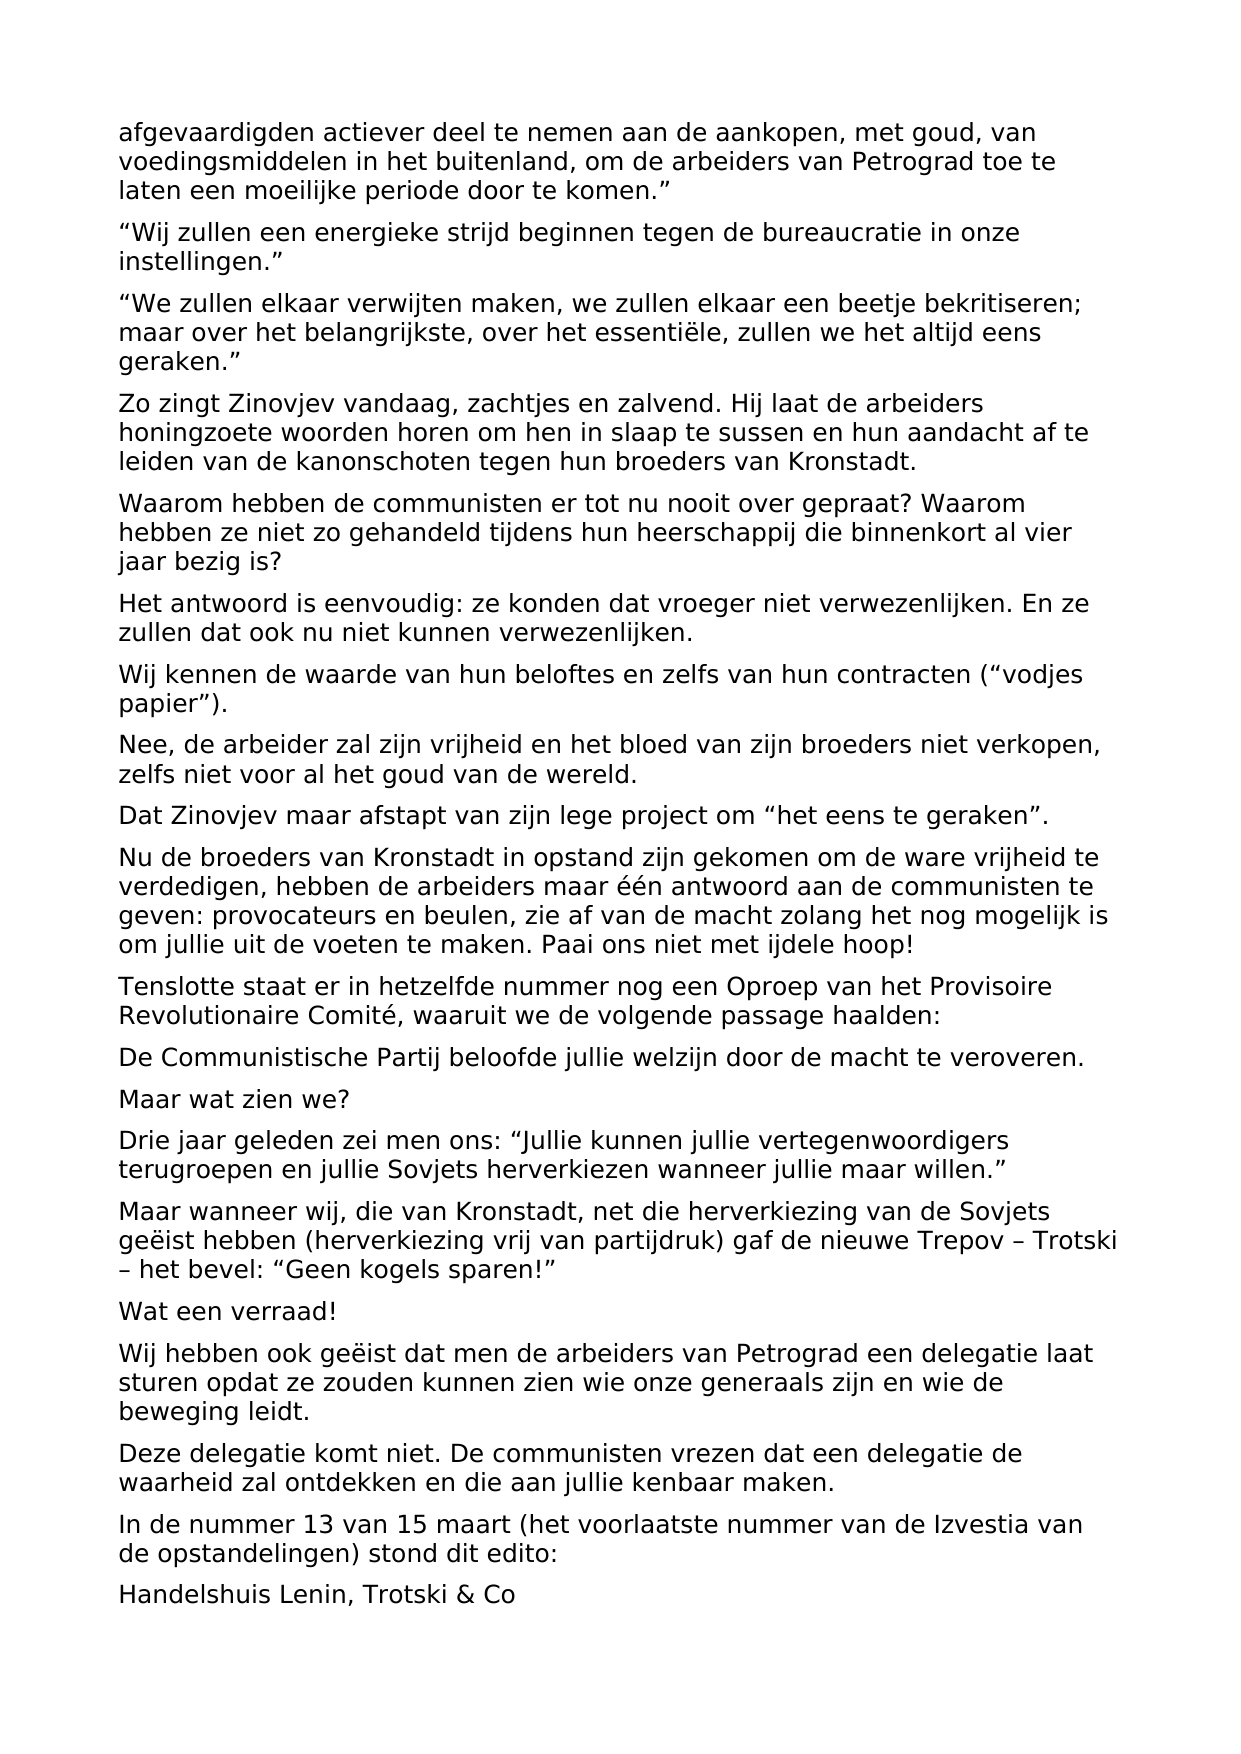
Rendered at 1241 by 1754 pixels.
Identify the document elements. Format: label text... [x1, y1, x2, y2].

text Nu de broeders van Kronstadt in opstand zijn gekomen om de ware vrijheid te verdedigen, hebben de arbeiders maar één antwoord aan de communisten te geven: provocateurs en beulen, zie af van de macht zolang het nog mogelijk is om jullie uit de voeten te maken. Paai ons niet met ijdele hoop! [118, 843, 1122, 960]
text Maar wat zien we? [118, 1085, 1122, 1114]
text De Communistische Partij beloofde jullie welzijn door de macht te veroveren. [118, 1043, 1122, 1072]
text Maar wanneer wij, die van Kronstadt, net die herverkiezing van de Sovjets geëist hebben (herverkiezing vrij van partijdruk) gaf de nieuwe Trepov – Trotski – het bevel: “Geen kogels sparen!” [118, 1197, 1122, 1285]
text Deze delegatie komt niet. De communisten vrezen dat een delegatie de waarheid zal ontdekken en die aan jullie kenbaar maken. [118, 1439, 1122, 1497]
text Wij kennen de waarde van hun beloftes en zelfs van hun contracten (“vodjes papier”). [118, 660, 1122, 718]
text Nee, de arbeider zal zijn vrijheid en het bloed van zijn broeders niet verkopen, zelfs niet voor al het goud van de wereld. [118, 731, 1122, 789]
text Wat een verraad! [118, 1297, 1122, 1326]
text “Wij zullen een energieke strijd beginnen tegen de bureaucratie in onze instellingen.” [118, 218, 1122, 276]
text “We zullen elkaar verwijten maken, we zullen elkaar een beetje bekritiseren; maar over het belangrijkste, over het essentiële, zullen we het altijd eens geraken.” [118, 289, 1122, 376]
text Waarom hebben de communisten er tot nu nooit over gepraat? Waarom hebben ze niet zo gehandeld tijdens hun heerschappij die binnenkort al vier jaar bezig is? [118, 489, 1122, 576]
text Zo zingt Zinovjev vandaag, zachtjes en zalvend. Hij laat de arbeiders honingzoete woorden horen om hen in slaap te sussen en hun aandacht af te leiden van de kanonschoten tegen hun broeders van Kronstadt. [118, 389, 1122, 476]
text In de nummer 13 van 15 maart (het voorlaatste nummer van de Izvestia van de opstandelingen) stond dit edito: [118, 1510, 1122, 1568]
text afgevaardigden actiever deel te nemen aan de aankopen, met goud, van voedingsmiddelen in het buitenland, om de arbeiders van Petrograd toe te laten een moeilijke periode door te komen.” [118, 118, 1122, 206]
text Tenslotte staat er in hetzelfde nummer nog een Oproep van het Provisoire Revolutionaire Comité, waaruit we de volgende passage haalden: [118, 972, 1122, 1031]
text Dat Zinovjev maar afstapt van zijn lege project om “het eens te geraken”. [118, 801, 1122, 831]
text Drie jaar geleden zei men ons: “Jullie kunnen jullie vertegenwoordigers terugroepen en jullie Sovjets herverkiezen wanneer jullie maar willen.” [118, 1126, 1122, 1185]
text Het antwoord is eenvoudig: ze konden dat vroeger niet verwezenlijken. En ze zullen dat ook nu niet kunnen verwezenlijken. [118, 589, 1122, 647]
text Wij hebben ook geëist dat men de arbeiders van Petrograd een delegatie laat sturen opdat ze zouden kunnen zien wie onze generaals zijn en wie de beweging leidt. [118, 1339, 1122, 1426]
text Handelshuis Lenin, Trotski & Co [118, 1581, 1122, 1610]
